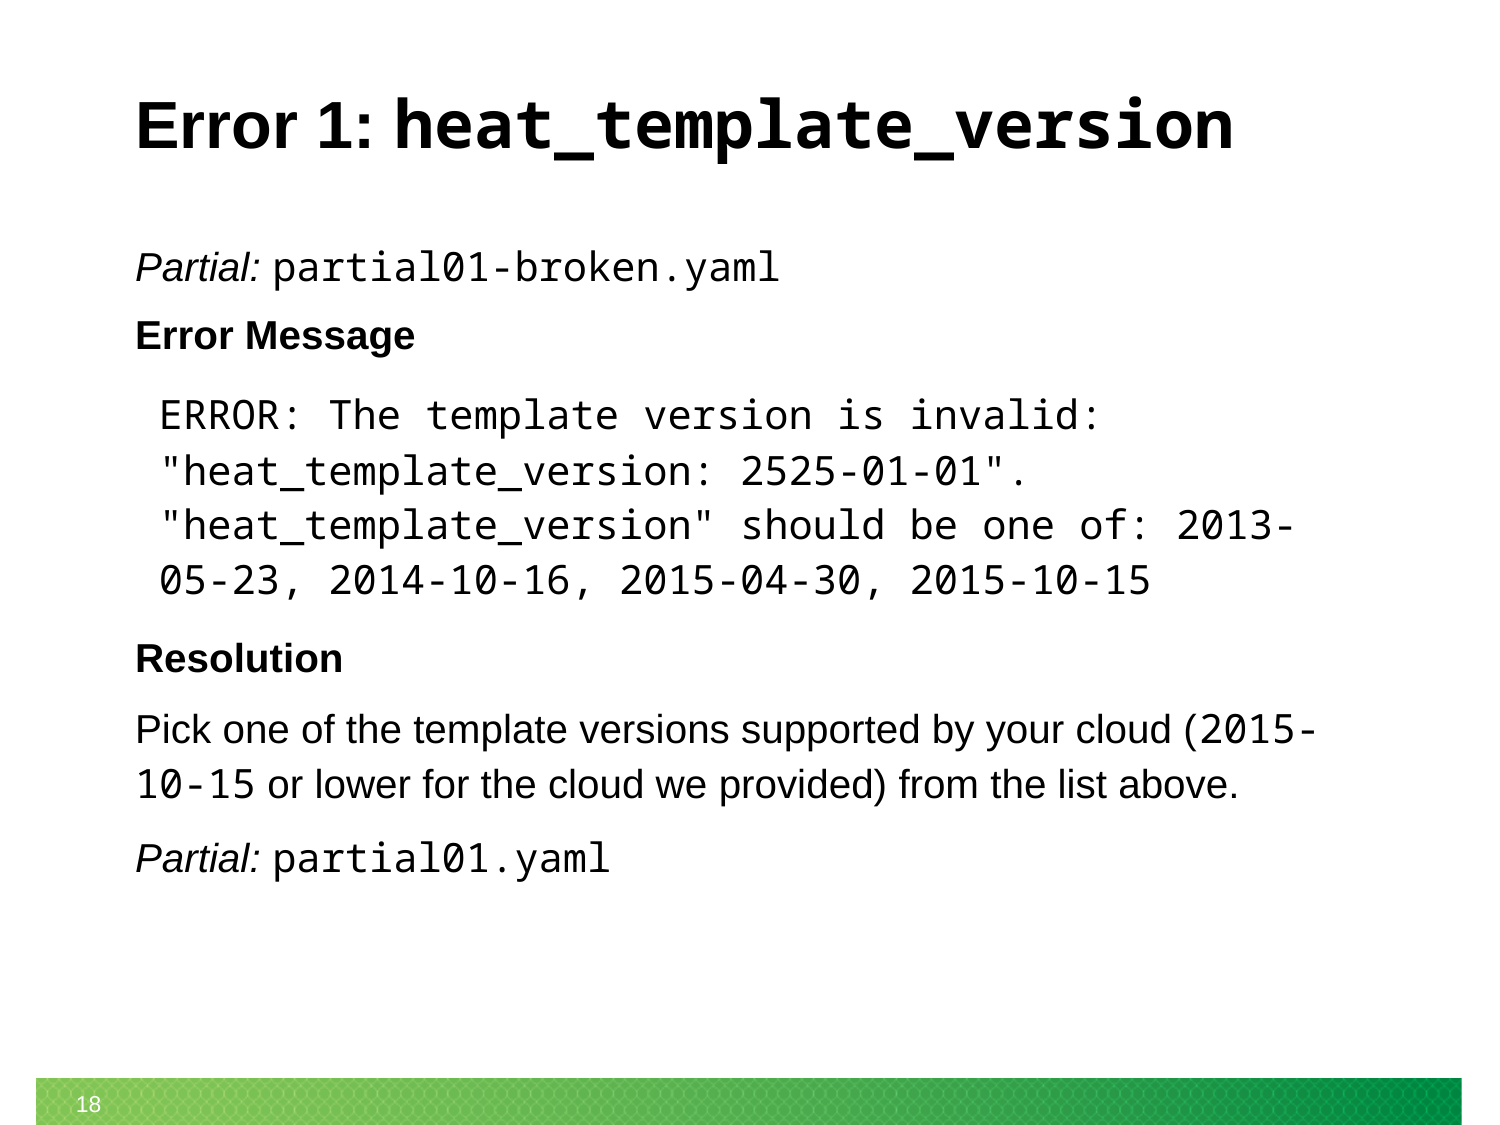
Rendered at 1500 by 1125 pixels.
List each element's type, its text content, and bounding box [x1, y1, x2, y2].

picture [36, 1078, 1462, 1125]
list Partial: partial01-broken.yaml Error Message ERROR: The template version is invalid: "heat_template_version: 2525-01-01". "heat_template_version" should be one of: 2013-05-23, 2014-10-16, 2015-04-30, 2015-10-15 Resolution Pick one of the template versions supported by your cloud (2015-10-15 or lower for the cloud we provided) from the list above. Partial: partial01.yaml [135, 238, 1372, 892]
title Error 1: heat_template_version [135, 41, 1372, 204]
